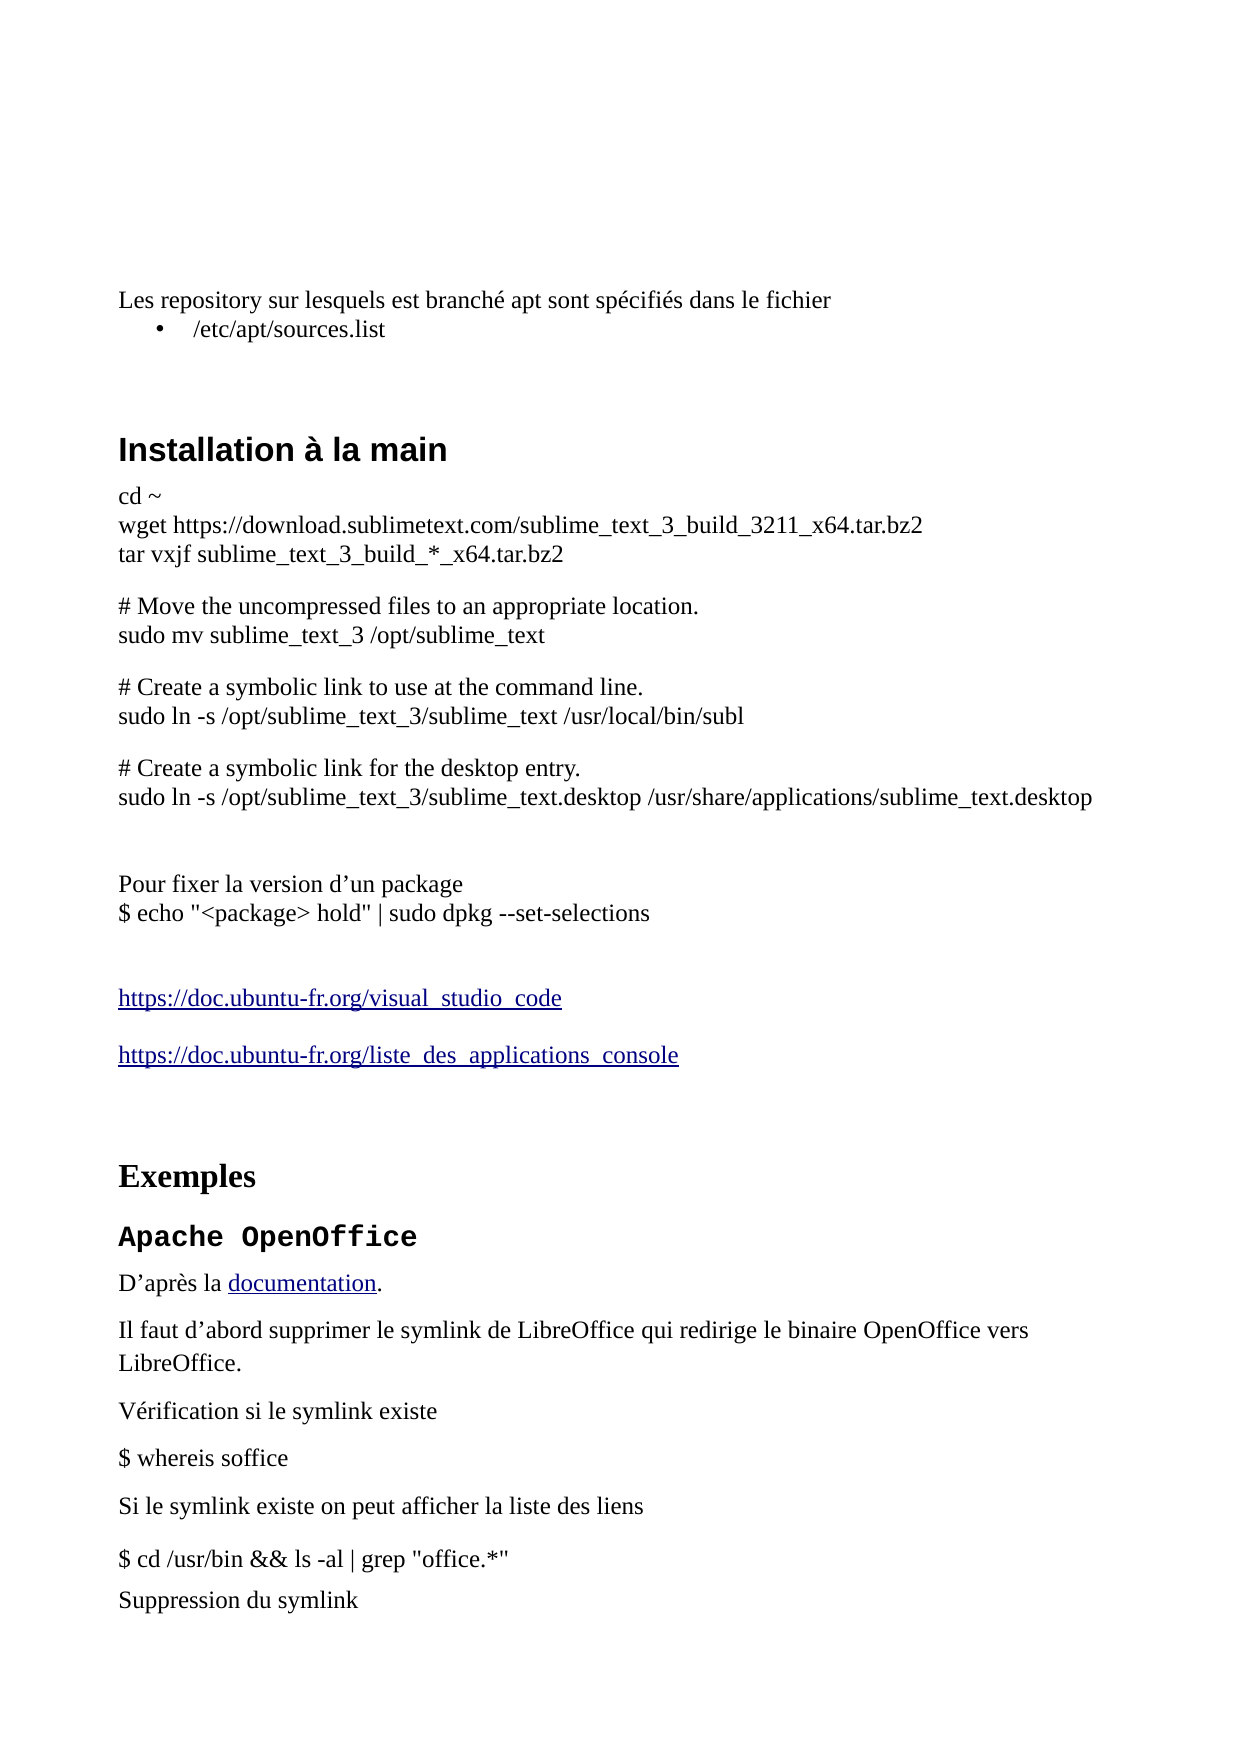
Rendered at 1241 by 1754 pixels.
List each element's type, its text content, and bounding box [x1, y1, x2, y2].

text # Move the uncompressed files to an appropriate location. [118, 591, 1122, 620]
subtitle Exemples [118, 1156, 1122, 1195]
subtitle Installation à la main [118, 430, 1122, 469]
text Si le symlink existe on peut afficher la liste des liens [118, 1491, 1122, 1520]
text cd ~ [118, 481, 1122, 510]
list /etc/apt/sources.list [156, 314, 1122, 343]
text Les repository sur lesquels est branché apt sont spécifiés dans le fichier [118, 285, 1122, 314]
text sudo ln -s /opt/sublime_text_3/sublime_text.desktop /usr/share/applications/sublime_text.desktop [118, 782, 1122, 811]
text https://doc.ubuntu-fr.org/visual_studio_code [118, 983, 1122, 1012]
text sudo mv sublime_text_3 /opt/sublime_text [118, 620, 1122, 649]
text $ cd /usr/bin && ls -al | grep "office.*" [118, 1544, 1122, 1573]
text D’après la documentation. [118, 1268, 1122, 1296]
text $ whereis soffice [118, 1443, 1122, 1472]
text wget https://download.sublimetext.com/sublime_text_3_build_3211_x64.tar.bz2 [118, 510, 1122, 539]
text # Create a symbolic link for the desktop entry. [118, 753, 1122, 782]
text sudo ln -s /opt/sublime_text_3/sublime_text /usr/local/bin/subl [118, 701, 1122, 730]
text Vérification si le symlink existe [118, 1396, 1122, 1424]
text Il faut d’abord supprimer le symlink de LibreOffice qui redirige le binaire OpenOffice vers LibreOffice. [118, 1315, 1122, 1377]
text Suppression du symlink [118, 1585, 1122, 1614]
text tar vxjf sublime_text_3_build_*_x64.tar.bz2 [118, 539, 1122, 567]
text $ echo "<package> hold" | sudo dpkg --set-selections [118, 898, 1122, 927]
subtitle Apache OpenOffice [118, 1222, 1122, 1255]
text # Create a symbolic link to use at the command line. [118, 672, 1122, 701]
text https://doc.ubuntu-fr.org/liste_des_applications_console [118, 1040, 1122, 1069]
text Pour fixer la version d’un package [118, 869, 1122, 898]
